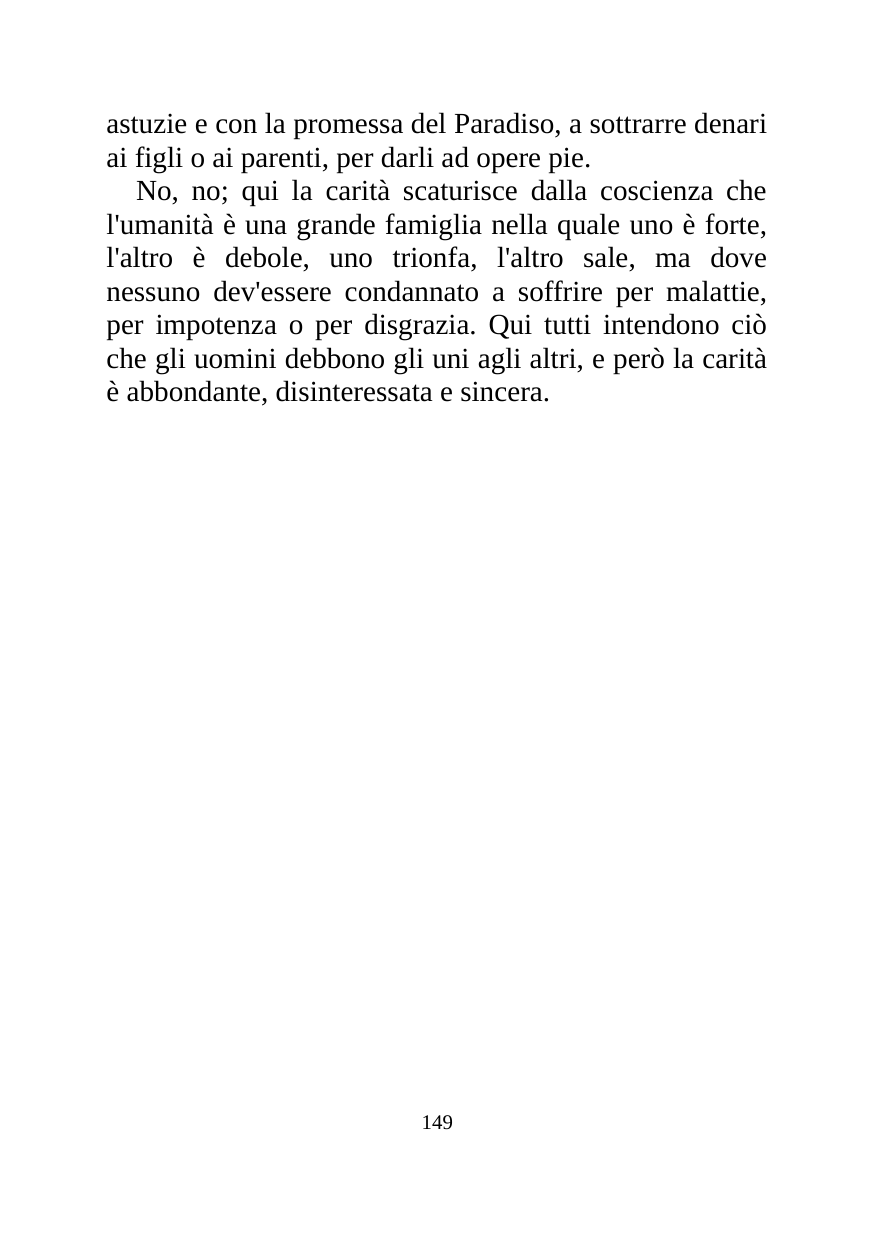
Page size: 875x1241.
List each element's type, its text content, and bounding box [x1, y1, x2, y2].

text astuzie e con la promessa del Paradiso, a sottrarre denari ai figli o ai parenti, per darli ad opere pie. [106, 106, 768, 173]
text No, no; qui la carità scaturisce dalla coscienza che l'umanità è una grande famiglia nella quale uno è forte, l'altro è debole, uno trionfa, l'altro sale, ma dove nessuno dev'essere condannato a soffrire per malattie, per impotenza o per disgrazia. Qui tutti intendono ciò che gli uomini debbono gli uni agli altri, e però la carità è abbondante, disinteressata e sincera. [106, 173, 768, 408]
